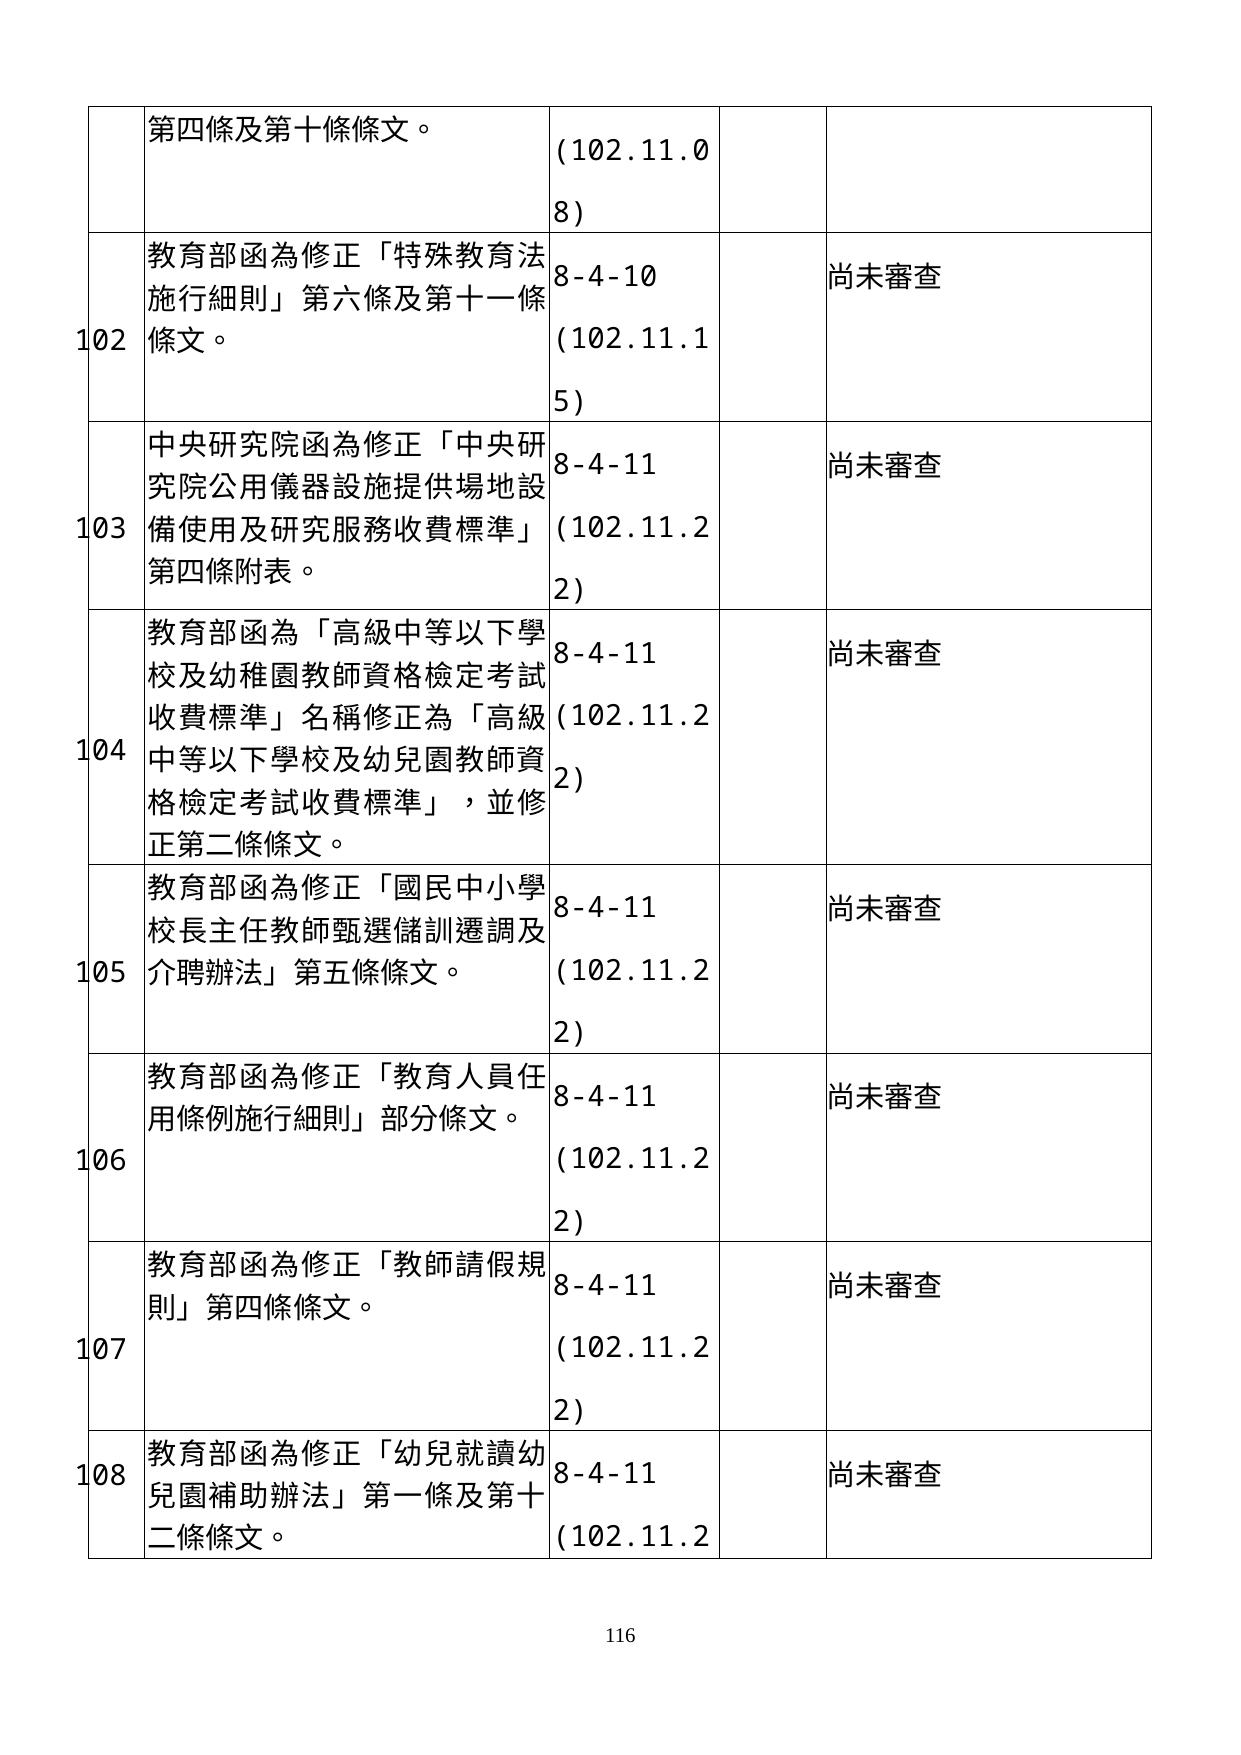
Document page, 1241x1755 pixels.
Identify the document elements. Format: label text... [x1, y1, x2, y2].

table_cell [827, 107, 1151, 232]
table_cell [89, 107, 144, 232]
table_cell 教育部函為修正「教師請假規則」第四條條文。 [145, 1242, 549, 1429]
table_cell 8-4-11 (102.11.22) [550, 865, 719, 1052]
table_cell [720, 610, 826, 864]
table_cell 尚未審查 [827, 1431, 1151, 1557]
table_cell [89, 1054, 144, 1241]
table_cell [720, 233, 826, 421]
table_cell 第四條及第十條條文。 [145, 107, 549, 232]
table_cell 8-4-11 (102.11.22) [550, 1054, 719, 1241]
table_cell 教育部函為修正「幼兒就讀幼兒園補助辦法」第一條及第十二條條文。 [145, 1431, 549, 1557]
table_cell [89, 1431, 144, 1557]
table_cell [720, 865, 826, 1052]
table_cell 中央研究院函為修正「中央研究院公用儀器設施提供場地設備使用及研究服務收費標準」第四條附表。 [145, 422, 549, 609]
table_cell 尚未審查 [827, 422, 1151, 609]
table_cell 尚未審查 [827, 610, 1151, 864]
table_cell 教育部函為修正「國民中小學校長主任教師甄選儲訓遷調及介聘辦法」第五條條文。 [145, 865, 549, 1052]
table_cell 尚未審查 [827, 233, 1151, 421]
table_cell 8-4-11 (102.11.22) [550, 422, 719, 609]
table_cell [720, 422, 826, 609]
table_cell [720, 1054, 826, 1241]
table_cell [89, 1242, 144, 1429]
table_cell 尚未審查 [827, 865, 1151, 1052]
table_cell [89, 233, 144, 421]
table_cell 8-4-11 (102.11.22) [550, 610, 719, 864]
table_cell [89, 865, 144, 1052]
table_cell 教育部函為修正「教育人員任用條例施行細則」部分條文。 [145, 1054, 549, 1241]
table_cell 8-4-11 (102.11.2 [550, 1431, 719, 1557]
table_cell 教育部函為「高級中等以下學校及幼稚園教師資格檢定考試收費標準」名稱修正為「高級中等以下學校及幼兒園教師資格檢定考試收費標準」，並修正第二條條文。 [145, 610, 549, 864]
table_cell [720, 1242, 826, 1429]
table_cell 尚未審查 [827, 1242, 1151, 1429]
table_cell 8-4-11 (102.11.22) [550, 1242, 719, 1429]
table_cell 教育部函為修正「特殊教育法施行細則」第六條及第十一條條文。 [145, 233, 549, 421]
table_cell [89, 422, 144, 609]
table_cell 8-4-10 (102.11.15) [550, 233, 719, 421]
table_cell 尚未審查 [827, 1054, 1151, 1241]
table_cell (102.11.08) [550, 107, 719, 232]
table_cell [720, 107, 826, 232]
table_cell [89, 610, 144, 864]
table_cell [720, 1431, 826, 1557]
